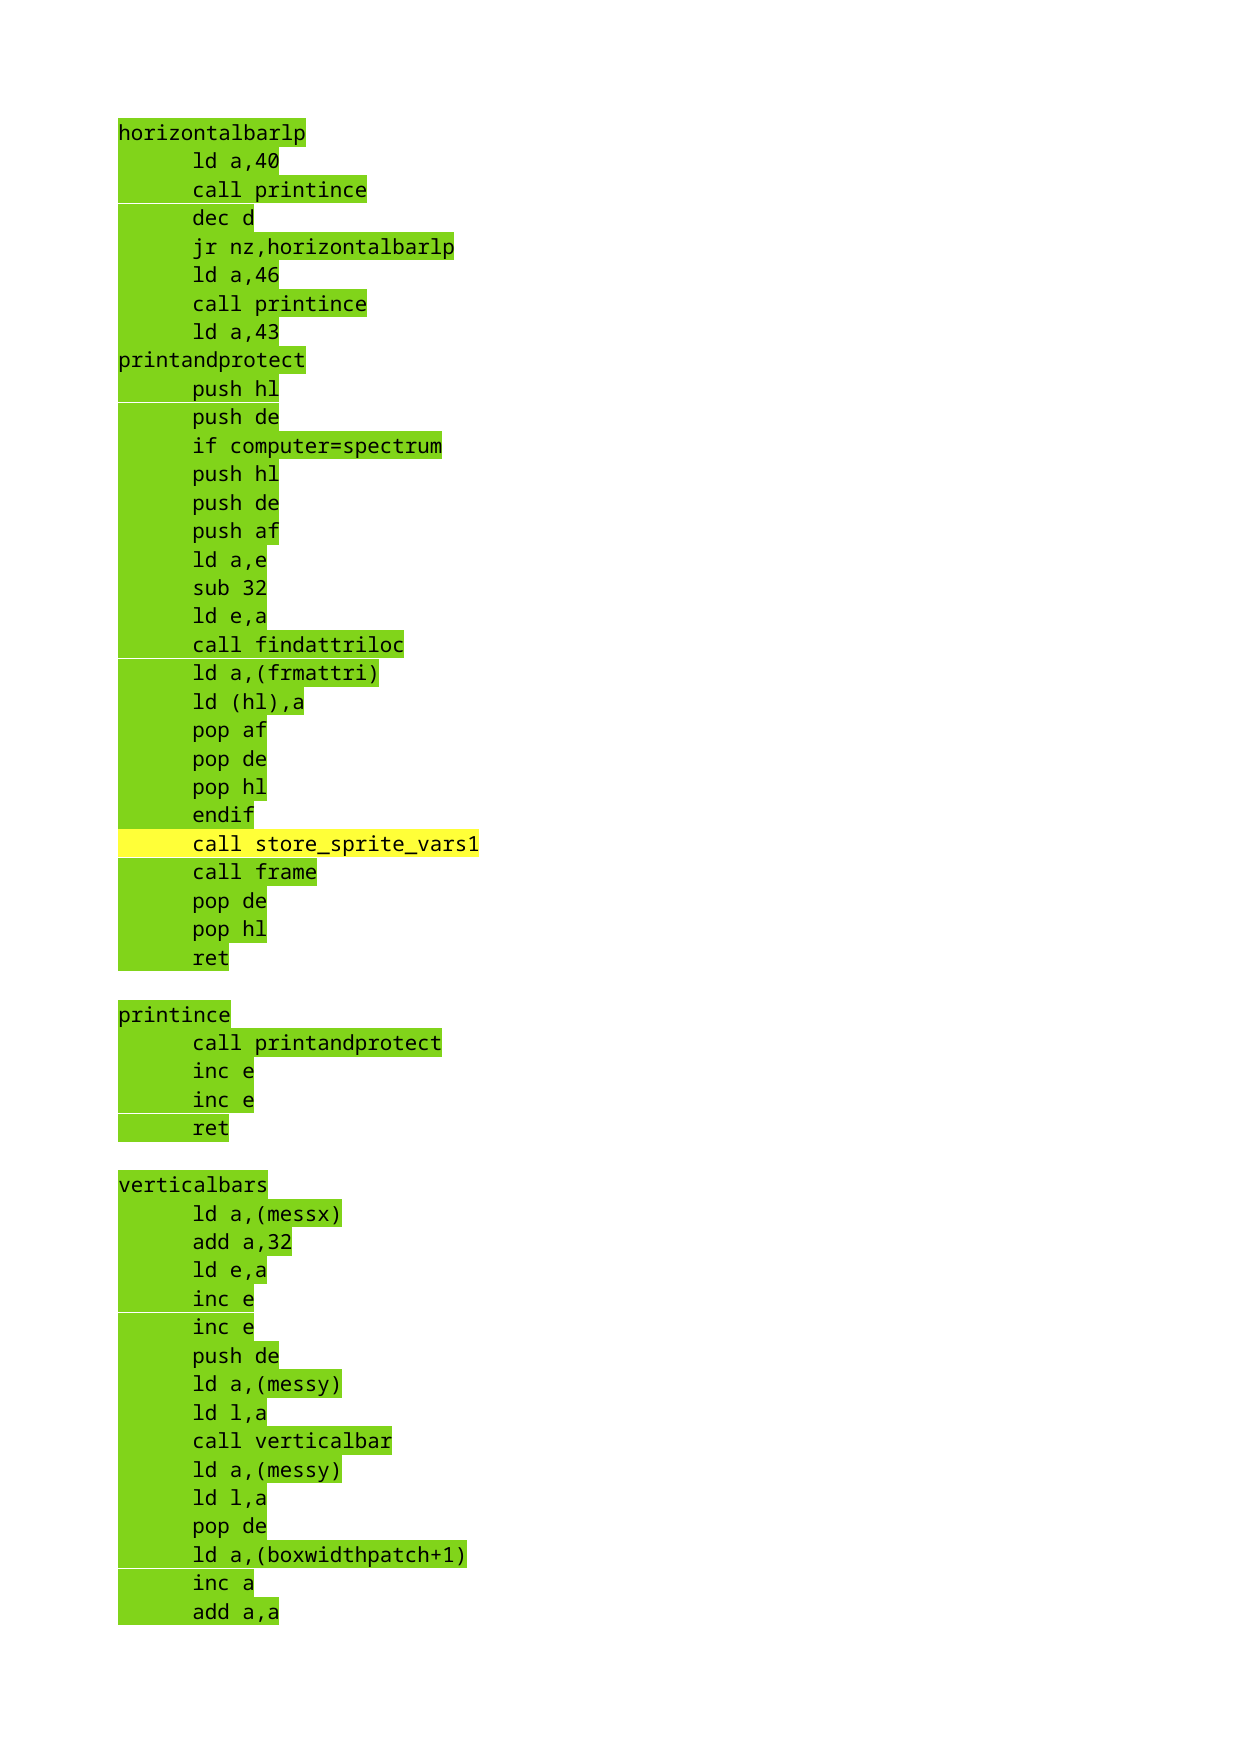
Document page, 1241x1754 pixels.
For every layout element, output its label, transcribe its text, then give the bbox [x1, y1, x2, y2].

text inc e [118, 1312, 1122, 1341]
text ld a,46 [118, 260, 1122, 289]
text push de [118, 402, 1122, 431]
text inc a [118, 1568, 1122, 1597]
text if computer=spectrum [118, 431, 1122, 459]
text call printince [118, 175, 1122, 203]
text ld a,(frmattri) [118, 658, 1122, 687]
text inc e [118, 1284, 1122, 1312]
text inc e [118, 1057, 1122, 1085]
text ld l,a [118, 1398, 1122, 1426]
text sub 32 [118, 573, 1122, 602]
text push de [118, 488, 1122, 516]
text ld e,a [118, 1256, 1122, 1284]
text call printince [118, 289, 1122, 317]
text call findattriloc [118, 630, 1122, 658]
text ld a,40 [118, 147, 1122, 175]
text push de [118, 1341, 1122, 1369]
text push hl [118, 374, 1122, 402]
text ret [118, 943, 1122, 971]
text ld (hl),a [118, 687, 1122, 715]
text push hl [118, 459, 1122, 488]
text verticalbars [118, 1170, 1122, 1199]
text pop de [118, 1512, 1122, 1540]
text ld a,(boxwidthpatch+1) [118, 1540, 1122, 1568]
text pop hl [118, 772, 1122, 801]
text call store_sprite_vars1 [118, 829, 1122, 857]
text add a,a [118, 1597, 1122, 1625]
text horizontalbarlp [118, 118, 1122, 147]
text call frame [118, 857, 1122, 886]
text endif [118, 801, 1122, 829]
text ld a,(messx) [118, 1199, 1122, 1227]
text jr nz,horizontalbarlp [118, 232, 1122, 260]
text dec d [118, 203, 1122, 232]
text ret [118, 1113, 1122, 1142]
text pop de [118, 886, 1122, 914]
text call verticalbar [118, 1426, 1122, 1455]
text inc e [118, 1085, 1122, 1113]
text push af [118, 516, 1122, 545]
text ld a,e [118, 545, 1122, 573]
text ld e,a [118, 602, 1122, 630]
text printandprotect [118, 346, 1122, 374]
text pop hl [118, 914, 1122, 943]
text ld a,43 [118, 317, 1122, 346]
text ld a,(messy) [118, 1369, 1122, 1398]
text ld a,(messy) [118, 1455, 1122, 1483]
text call printandprotect [118, 1028, 1122, 1057]
text ld l,a [118, 1483, 1122, 1512]
text pop af [118, 715, 1122, 744]
text printince [118, 1000, 1122, 1028]
text add a,32 [118, 1227, 1122, 1256]
text pop de [118, 744, 1122, 772]
